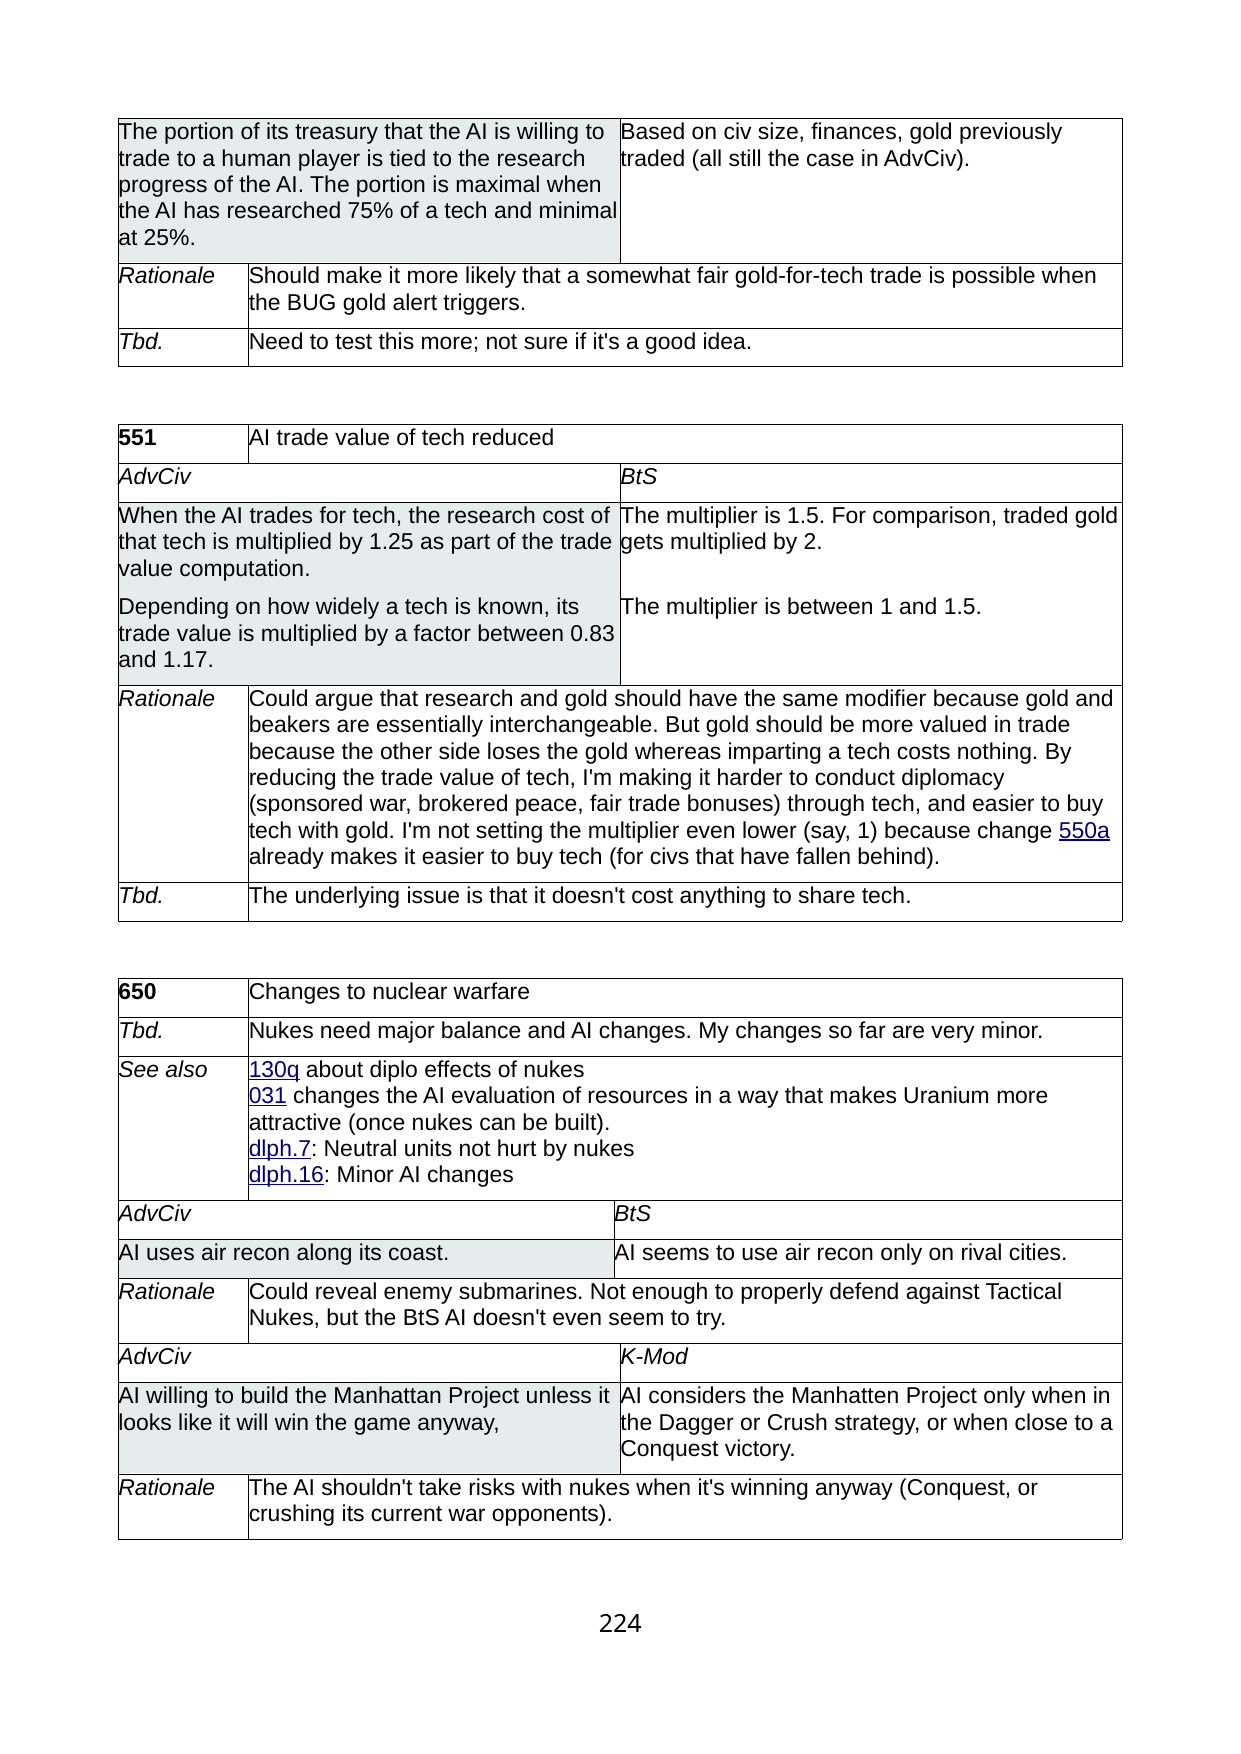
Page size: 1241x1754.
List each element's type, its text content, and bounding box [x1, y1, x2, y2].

table_cell The underlying issue is that it doesn't cost anything to share tech. [249, 883, 1122, 921]
table_cell Need to test this more; not sure if it's a good idea. [249, 329, 1122, 366]
table_cell Rationale [119, 264, 248, 328]
table_cell Could reveal enemy submarines. Not enough to properly defend against Tactical Nukes, but the BtS AI doesn't even seem to try. [249, 1279, 1122, 1343]
table_cell Based on civ size, finances, gold previously traded (all still the case in AdvCiv). [621, 119, 1122, 262]
table_cell AdvCiv [119, 464, 620, 502]
table_cell AI willing to build the Manhattan Project unless it looks like it will win the game anyway, [119, 1383, 620, 1473]
table_cell AI considers the Manhatten Project only when in the Dagger or Crush strategy, or when close to a Conquest victory. [621, 1383, 1122, 1473]
table_cell Rationale [119, 1475, 248, 1539]
table_header AI trade value of tech reduced [249, 425, 1122, 463]
table_cell The AI shouldn't take risks with nukes when it's winning anyway (Conquest, or crushing its current war opponents). [249, 1475, 1122, 1539]
table_cell BtS [621, 464, 1122, 502]
table_cell Rationale [119, 686, 248, 882]
table_cell When the AI trades for tech, the research cost of that tech is multiplied by 1.25 as part of the trade value computation. Depending on how widely a tech is known, its trade value is multiplied by a factor between 0.83 and 1.17. [119, 503, 620, 685]
table_cell 130q about diplo effects of nukes 031 changes the AI evaluation of resources in a way that makes Uranium more attractive (once nukes can be built). dlph.7: Neutral units not hurt by nukes dlph.16: Minor AI changes [249, 1057, 1122, 1200]
table_cell Could argue that research and gold should have the same modifier because gold and beakers are essentially interchangeable. But gold should be more valued in trade because the other side loses the gold whereas imparting a tech costs nothing. By reducing the trade value of tech, I'm making it harder to conduct diplomacy (sponsored war, brokered peace, fair trade bonuses) through tech, and easier to buy tech with gold. I'm not setting the multiplier even lower (say, 1) because change 550a already makes it easier to buy tech (for civs that have fallen behind). [249, 686, 1122, 882]
table_cell Nukes need major balance and AI changes. My changes so far are very minor. [249, 1018, 1122, 1056]
table_header Changes to nuclear warfare [249, 979, 1122, 1017]
table_cell AI seems to use air recon only on rival cities. [615, 1240, 1122, 1278]
table_cell AdvCiv [119, 1344, 620, 1382]
table_cell AI uses air recon along its coast. [119, 1240, 614, 1278]
table_cell Tbd. [119, 1018, 248, 1056]
table_cell See also [119, 1057, 248, 1200]
table_cell The multiplier is 1.5. For comparison, traded gold gets multiplied by 2. The multiplier is between 1 and 1.5. [621, 503, 1122, 685]
table_header 551 [119, 425, 248, 463]
table_cell Rationale [119, 1279, 248, 1343]
table_cell The portion of its treasury that the AI is willing to trade to a human player is tied to the research progress of the AI. The portion is maximal when the AI has researched 75% of a tech and minimal at 25%. [119, 119, 620, 262]
table_cell Tbd. [119, 883, 248, 921]
table_cell K-Mod [621, 1344, 1122, 1382]
table_cell Should make it more likely that a somewhat fair gold-for-tech trade is possible when the BUG gold alert triggers. [249, 264, 1122, 328]
table_cell Tbd. [119, 329, 248, 366]
table_cell AdvCiv [119, 1201, 614, 1239]
table_cell BtS [615, 1201, 1122, 1239]
table_header 650 [119, 979, 248, 1017]
